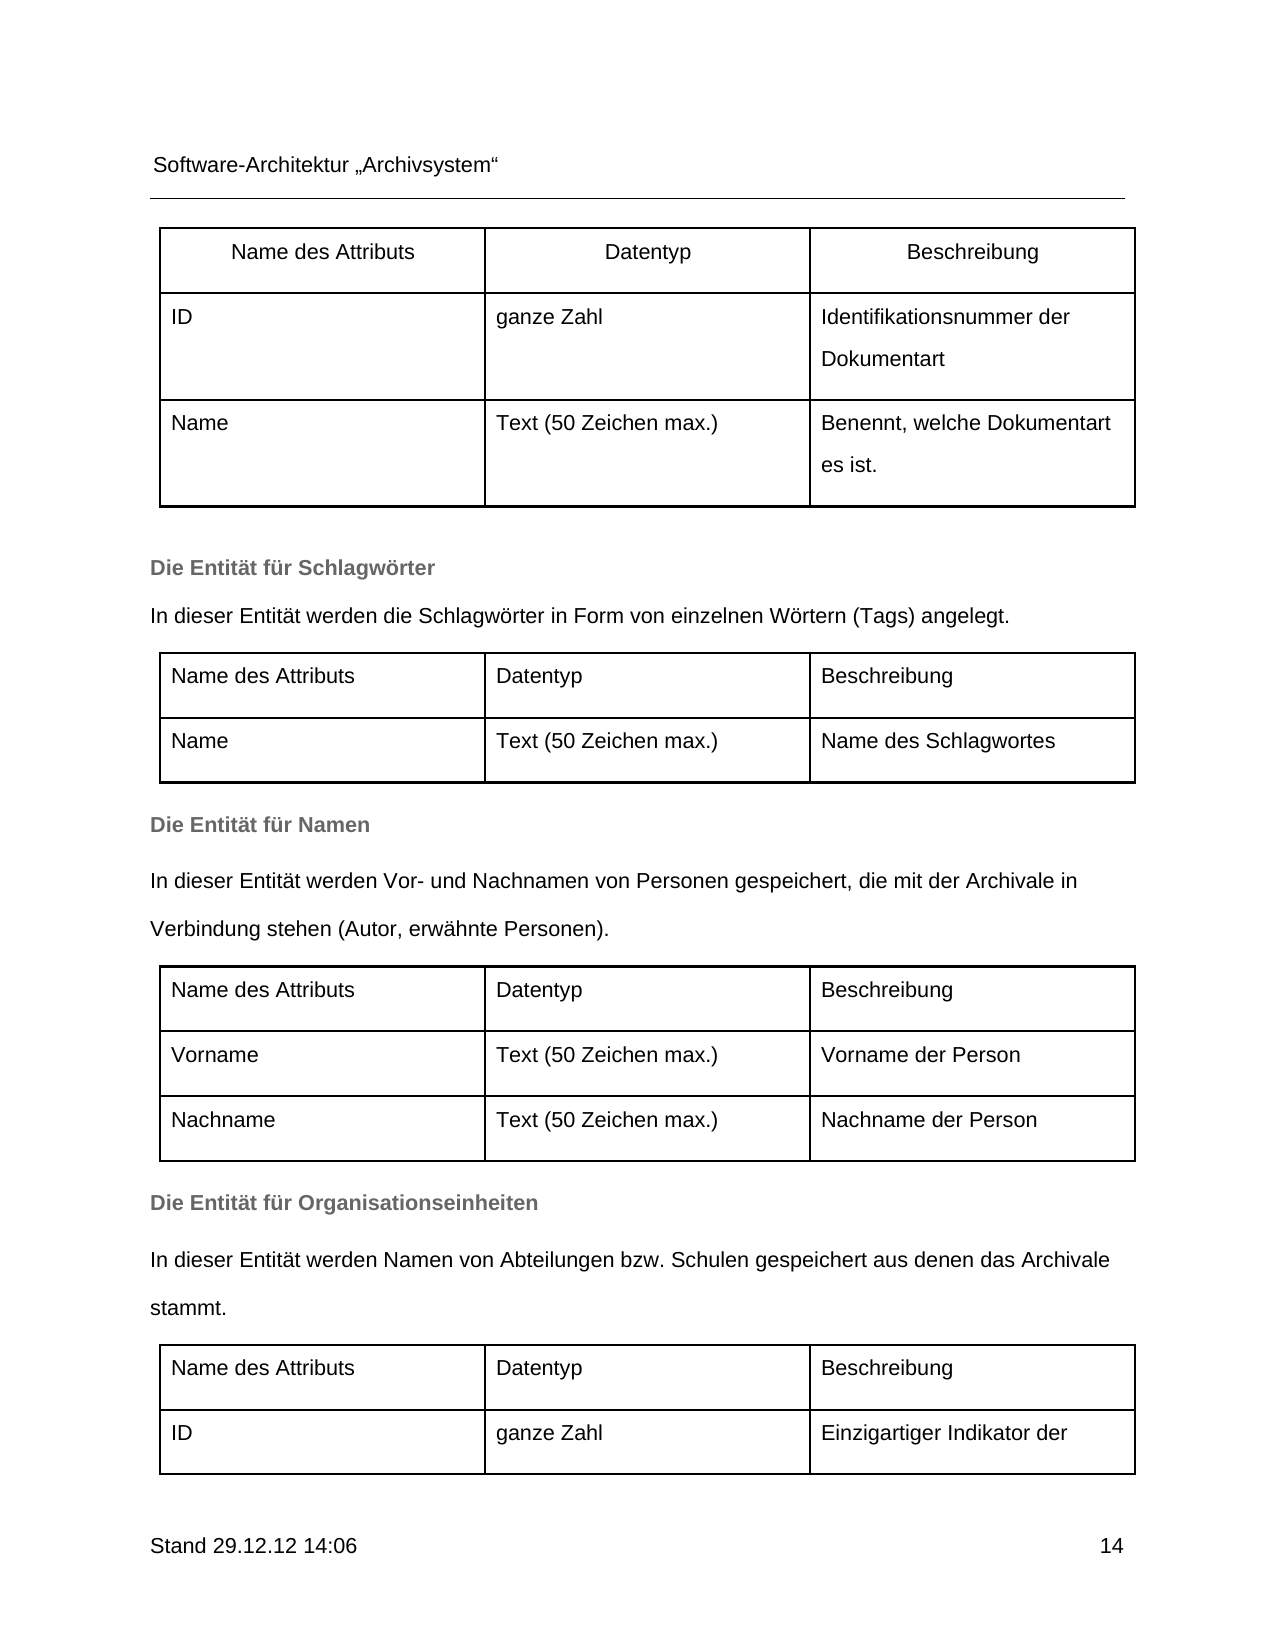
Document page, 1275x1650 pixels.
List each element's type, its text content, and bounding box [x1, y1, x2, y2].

subtitle Die Entität für Schlagwörter [150, 556, 1125, 597]
table_cell Text (50 Zeichen max.) [486, 1097, 809, 1160]
subtitle Die Entität für Namen [150, 813, 1125, 854]
table_header Datentyp [486, 968, 809, 1030]
table_cell ID [161, 1411, 484, 1473]
table_cell Identifikationsnummer der Dokumentart [811, 294, 1134, 399]
table_cell ID [161, 294, 484, 399]
table_cell Nachname [161, 1097, 484, 1160]
table_header Name des Attributs [161, 229, 484, 292]
table_header Name des Attributs [161, 654, 484, 717]
table_header Datentyp [486, 654, 809, 717]
table_header Name des Attributs [161, 968, 484, 1030]
table_cell Benennt, welche Dokumentart es ist. [811, 401, 1134, 505]
table_cell Text (50 Zeichen max.) [486, 719, 809, 781]
table_cell Nachname der Person [811, 1097, 1134, 1160]
text In dieser Entität werden Vor- und Nachnamen von Personen gespeichert, die mit der Archivale in Verbindung stehen (Autor, erwähnte Personen). [150, 869, 1125, 959]
table_cell Einzigartiger Indikator der [811, 1411, 1134, 1473]
text In dieser Entität werden die Schlagwörter in Form von einzelnen Wörtern (Tags) angelegt. [150, 604, 1125, 646]
table_cell Text (50 Zeichen max.) [486, 1032, 809, 1095]
text In dieser Entität werden Namen von Abteilungen bzw. Schulen gespeichert aus denen das Archivale stammt. [150, 1247, 1125, 1337]
table_cell Vorname [161, 1032, 484, 1095]
table_cell Text (50 Zeichen max.) [486, 401, 809, 505]
table_header Datentyp [486, 1346, 809, 1408]
table_cell Name des Schlagwortes [811, 719, 1134, 781]
table_header Datentyp [486, 229, 809, 292]
table_header Name des Attributs [161, 1346, 484, 1408]
table_header Beschreibung [811, 229, 1134, 292]
table_cell Name [161, 401, 484, 505]
subtitle Die Entität für Organisationseinheiten [150, 1191, 1125, 1233]
table_cell Vorname der Person [811, 1032, 1134, 1095]
table_header Beschreibung [811, 654, 1134, 717]
table_cell ganze Zahl [486, 1411, 809, 1473]
table_header Beschreibung [811, 1346, 1134, 1408]
table_cell ganze Zahl [486, 294, 809, 399]
table_header Beschreibung [811, 968, 1134, 1030]
table_cell Name [161, 719, 484, 781]
